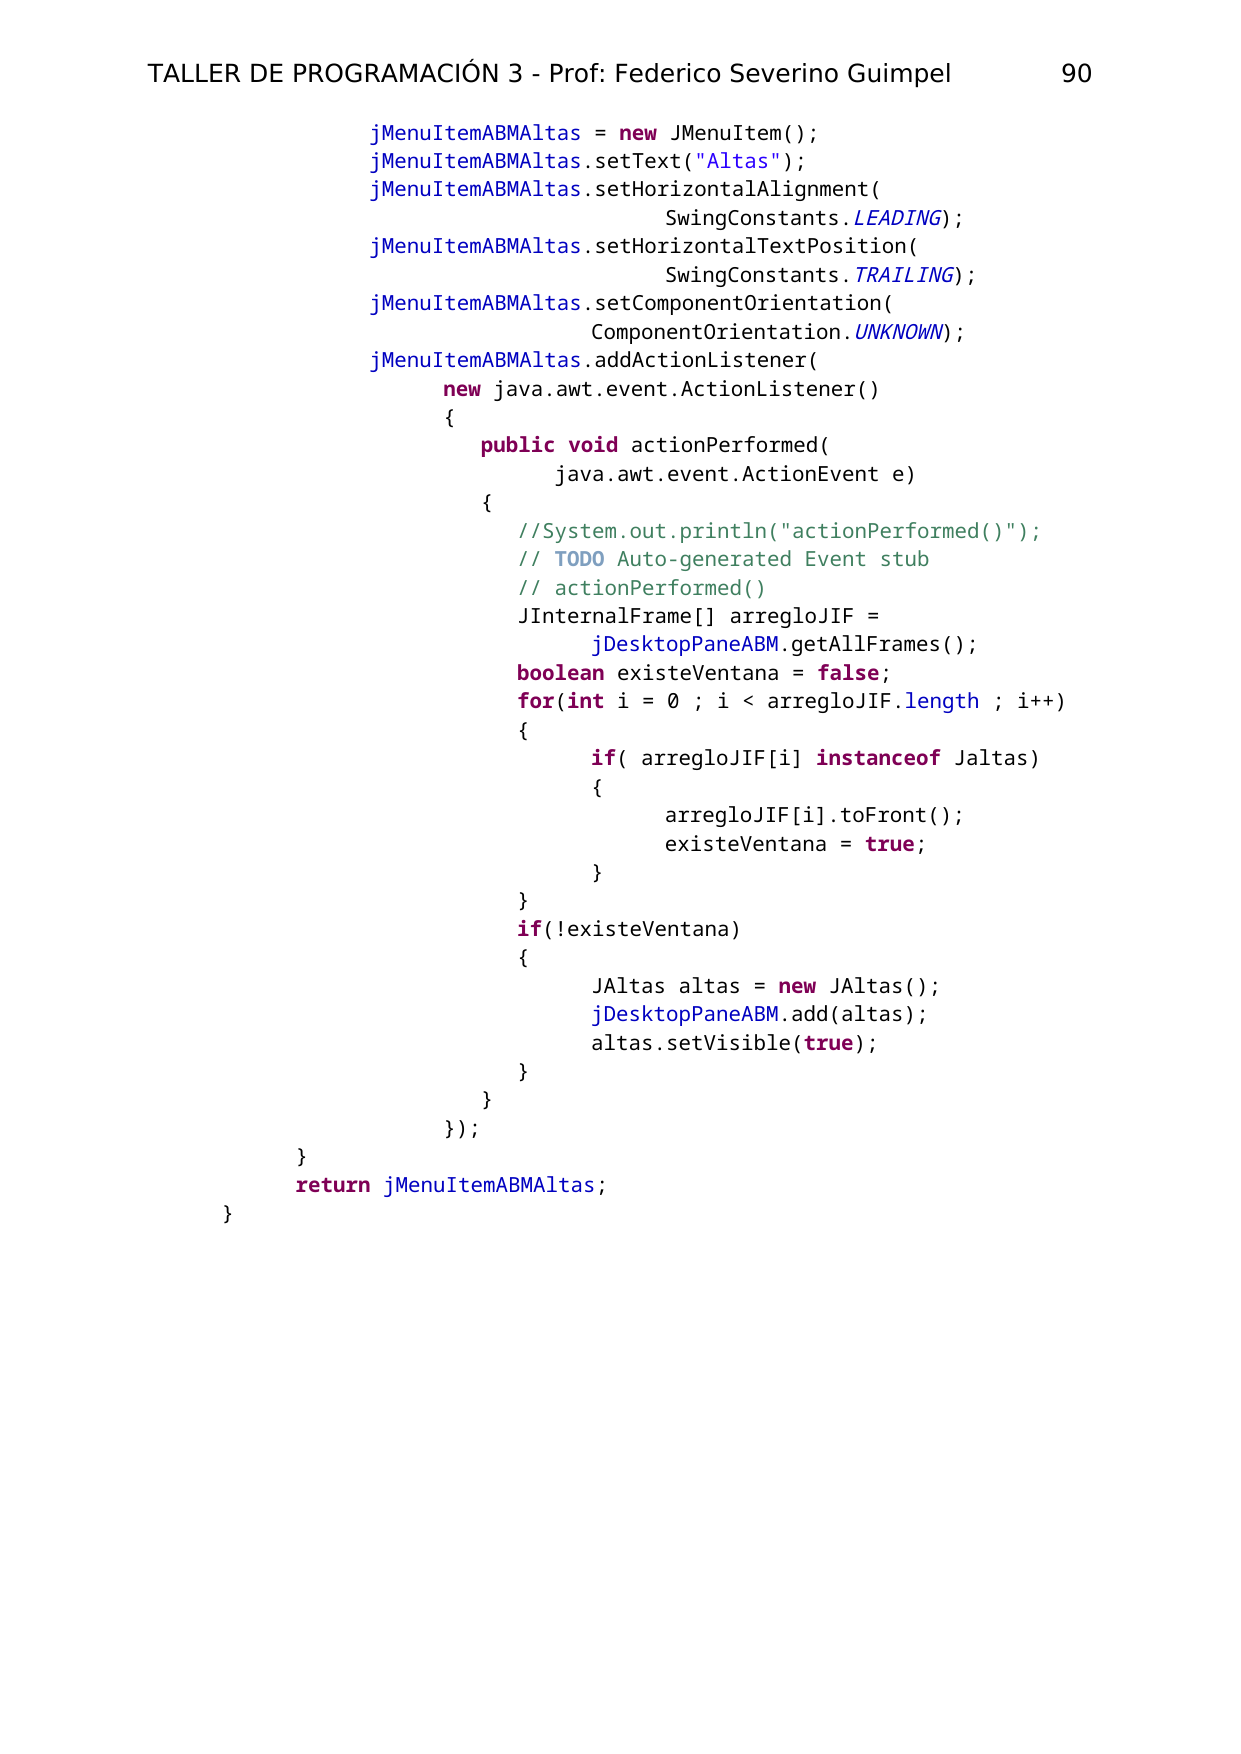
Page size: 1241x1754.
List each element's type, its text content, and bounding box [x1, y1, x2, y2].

text new java.awt.event.ActionListener() [148, 374, 1093, 402]
text jMenuItemABMAltas.setText("Altas"); [148, 146, 1093, 174]
text jMenuItemABMAltas.setHorizontalAlignment( [148, 174, 1093, 203]
text return jMenuItemABMAltas; [148, 1170, 1093, 1198]
text // actionPerformed() [148, 573, 1093, 601]
text { [148, 715, 1093, 743]
text jMenuItemABMAltas.setHorizontalTextPosition( [148, 231, 1093, 260]
text if(!existeVentana) [148, 914, 1093, 942]
text SwingConstants.TRAILING); [148, 260, 1093, 288]
text arregloJIF[i].toFront(); [148, 800, 1093, 829]
text } [148, 1056, 1093, 1084]
text { [148, 772, 1093, 800]
text } [148, 857, 1093, 886]
text java.awt.event.ActionEvent e) [148, 459, 1093, 487]
text JAltas altas = new JAltas(); [148, 971, 1093, 999]
text ComponentOrientation.UNKNOWN); [148, 317, 1093, 345]
text // TODO Auto-generated Event stub [148, 544, 1093, 573]
text } [148, 1141, 1093, 1170]
text jMenuItemABMAltas.addActionListener( [148, 345, 1093, 374]
text { [148, 942, 1093, 971]
text }); [148, 1113, 1093, 1141]
text altas.setVisible(true); [148, 1028, 1093, 1056]
text public void actionPerformed( [148, 431, 1093, 459]
text JInternalFrame[] arregloJIF = [148, 601, 1093, 629]
text jDesktopPaneABM.getAllFrames(); [148, 629, 1093, 658]
text SwingConstants.LEADING); [148, 203, 1093, 231]
text jDesktopPaneABM.add(altas); [148, 999, 1093, 1028]
text if( arregloJIF[i] instanceof Jaltas) [148, 743, 1093, 772]
text } [148, 886, 1093, 914]
text } [148, 1198, 1093, 1227]
text } [148, 1084, 1093, 1113]
text jMenuItemABMAltas.setComponentOrientation( [148, 288, 1093, 317]
text //System.out.println("actionPerformed()"); [148, 516, 1093, 544]
text { [148, 402, 1093, 431]
text boolean existeVentana = false; [148, 658, 1093, 686]
text existeVentana = true; [148, 829, 1093, 857]
text for(int i = 0 ; i < arregloJIF.length ; i++) [148, 686, 1093, 715]
text jMenuItemABMAltas = new JMenuItem(); [148, 118, 1093, 146]
text { [148, 487, 1093, 516]
